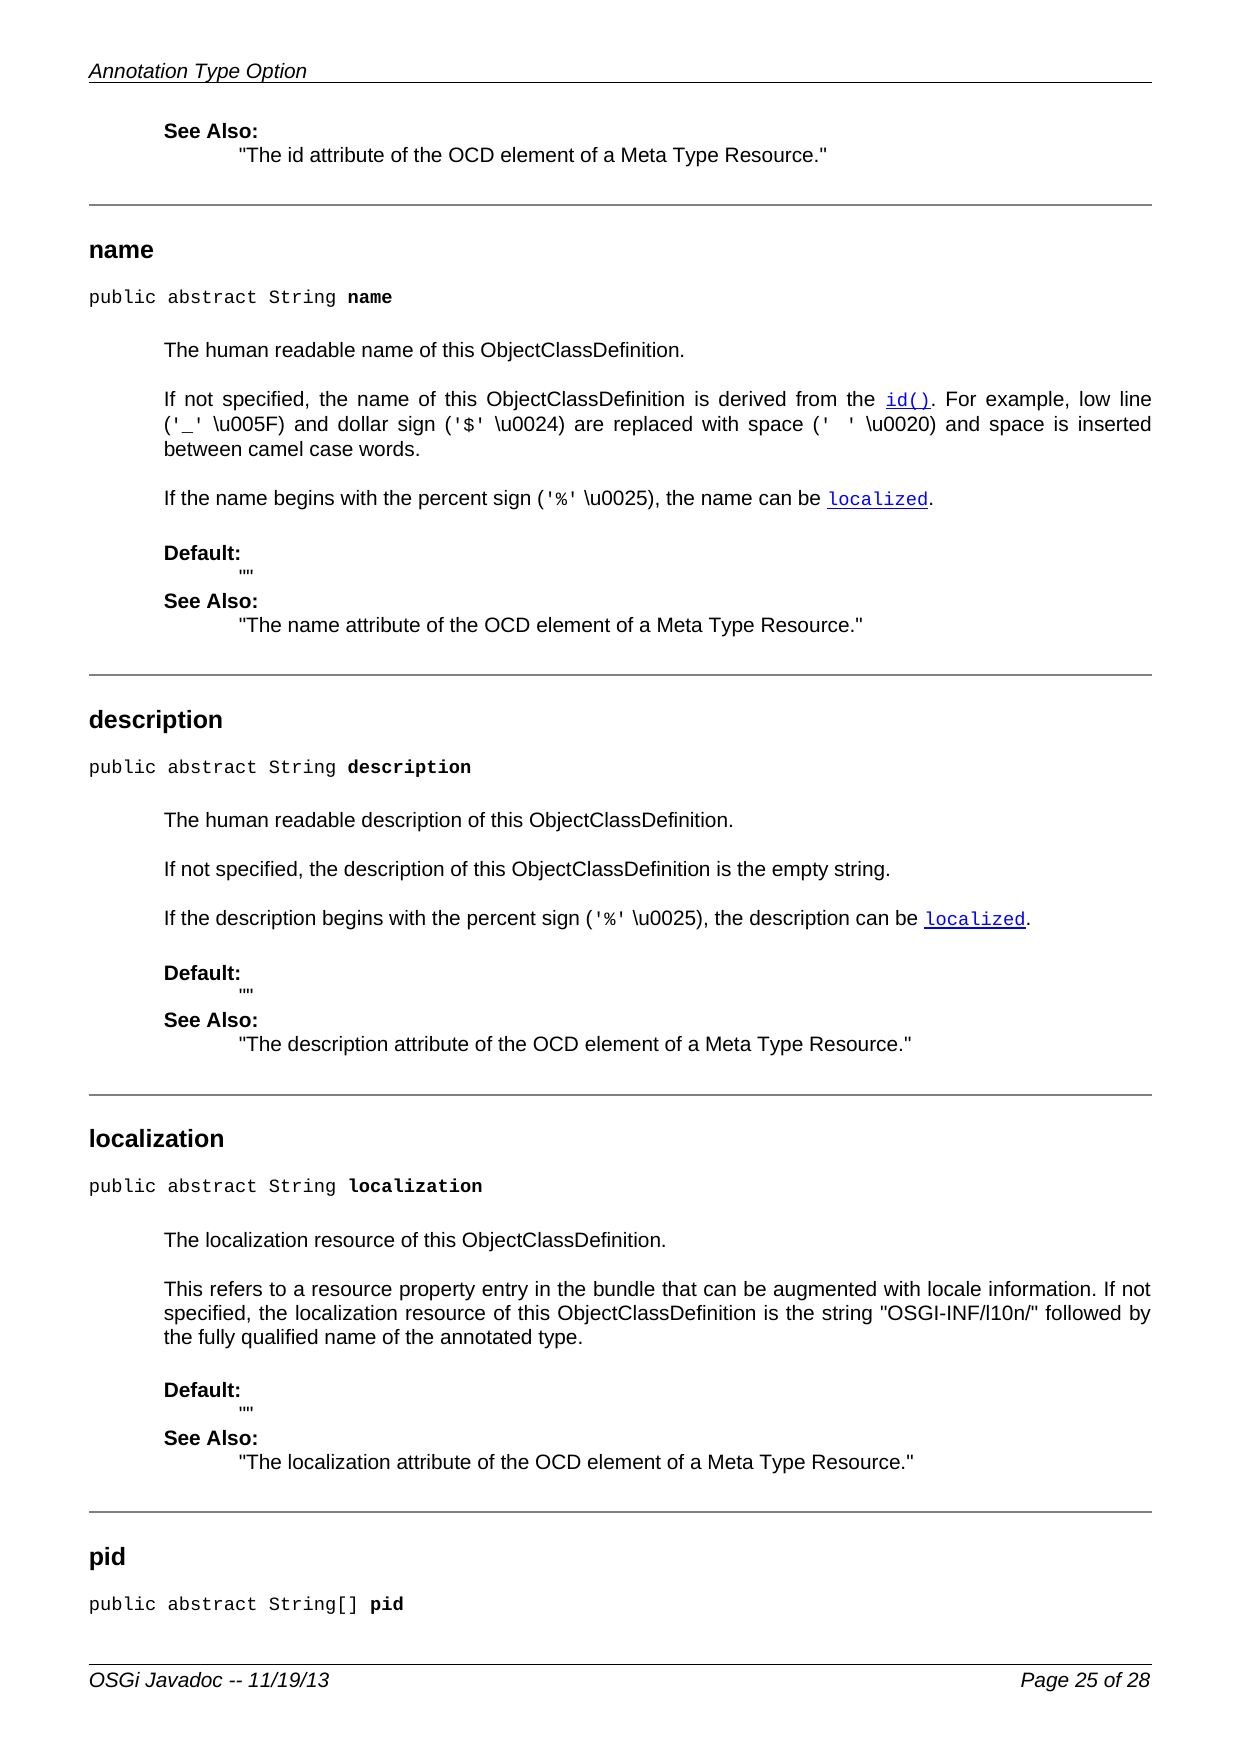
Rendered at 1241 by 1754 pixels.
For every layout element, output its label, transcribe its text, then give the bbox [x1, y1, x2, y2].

text "The description attribute of the OCD element of a Meta Type Resource." [238, 1032, 1152, 1056]
text "" [238, 984, 1152, 1008]
subtitle name [88, 234, 1152, 263]
text public abstract String description [88, 758, 1152, 779]
text If not specified, the name of this ObjectClassDefinition is derived from the id(). For example, low line ('_' \u005F) and dollar sign ('$' \u0024) are replaced with space (' ' \u0020) and space is inserted between camel case words. [163, 387, 1152, 461]
subtitle localization [88, 1124, 1152, 1153]
text "" [238, 564, 1152, 588]
text See Also: [163, 1008, 1152, 1032]
subtitle pid [88, 1542, 1152, 1571]
text Default: [163, 541, 1152, 564]
text "The localization attribute of the OCD element of a Meta Type Resource." [238, 1449, 1152, 1473]
text The human readable name of this ObjectClassDefinition. [163, 338, 1152, 362]
text See Also: [163, 1426, 1152, 1449]
text See Also: [163, 588, 1152, 612]
text Default: [163, 1378, 1152, 1402]
text If the description begins with the percent sign ('%' \u0025), the description can be localized. [163, 906, 1152, 931]
text The human readable description of this ObjectClassDefinition. [163, 808, 1152, 832]
text "The name attribute of the OCD element of a Meta Type Resource." [238, 612, 1152, 636]
text See Also: [163, 118, 1152, 142]
text If not specified, the description of this ObjectClassDefinition is the empty string. [163, 857, 1152, 881]
text Default: [163, 960, 1152, 984]
text public abstract String localization [88, 1177, 1152, 1198]
subtitle description [88, 705, 1152, 733]
text The localization resource of this ObjectClassDefinition. [163, 1228, 1152, 1252]
text public abstract String[] pid [88, 1595, 1152, 1616]
text If the name begins with the percent sign ('%' \u0025), the name can be localized. [163, 486, 1152, 511]
text public abstract String name [88, 287, 1152, 309]
text "" [238, 1402, 1152, 1426]
text "The id attribute of the OCD element of a Meta Type Resource." [238, 142, 1152, 166]
text This refers to a resource property entry in the bundle that can be augmented with locale information. If not specified, the localization resource of this ObjectClassDefinition is the string "OSGI-INF/l10n/" followed by the fully qualified name of the annotated type. [163, 1277, 1152, 1348]
